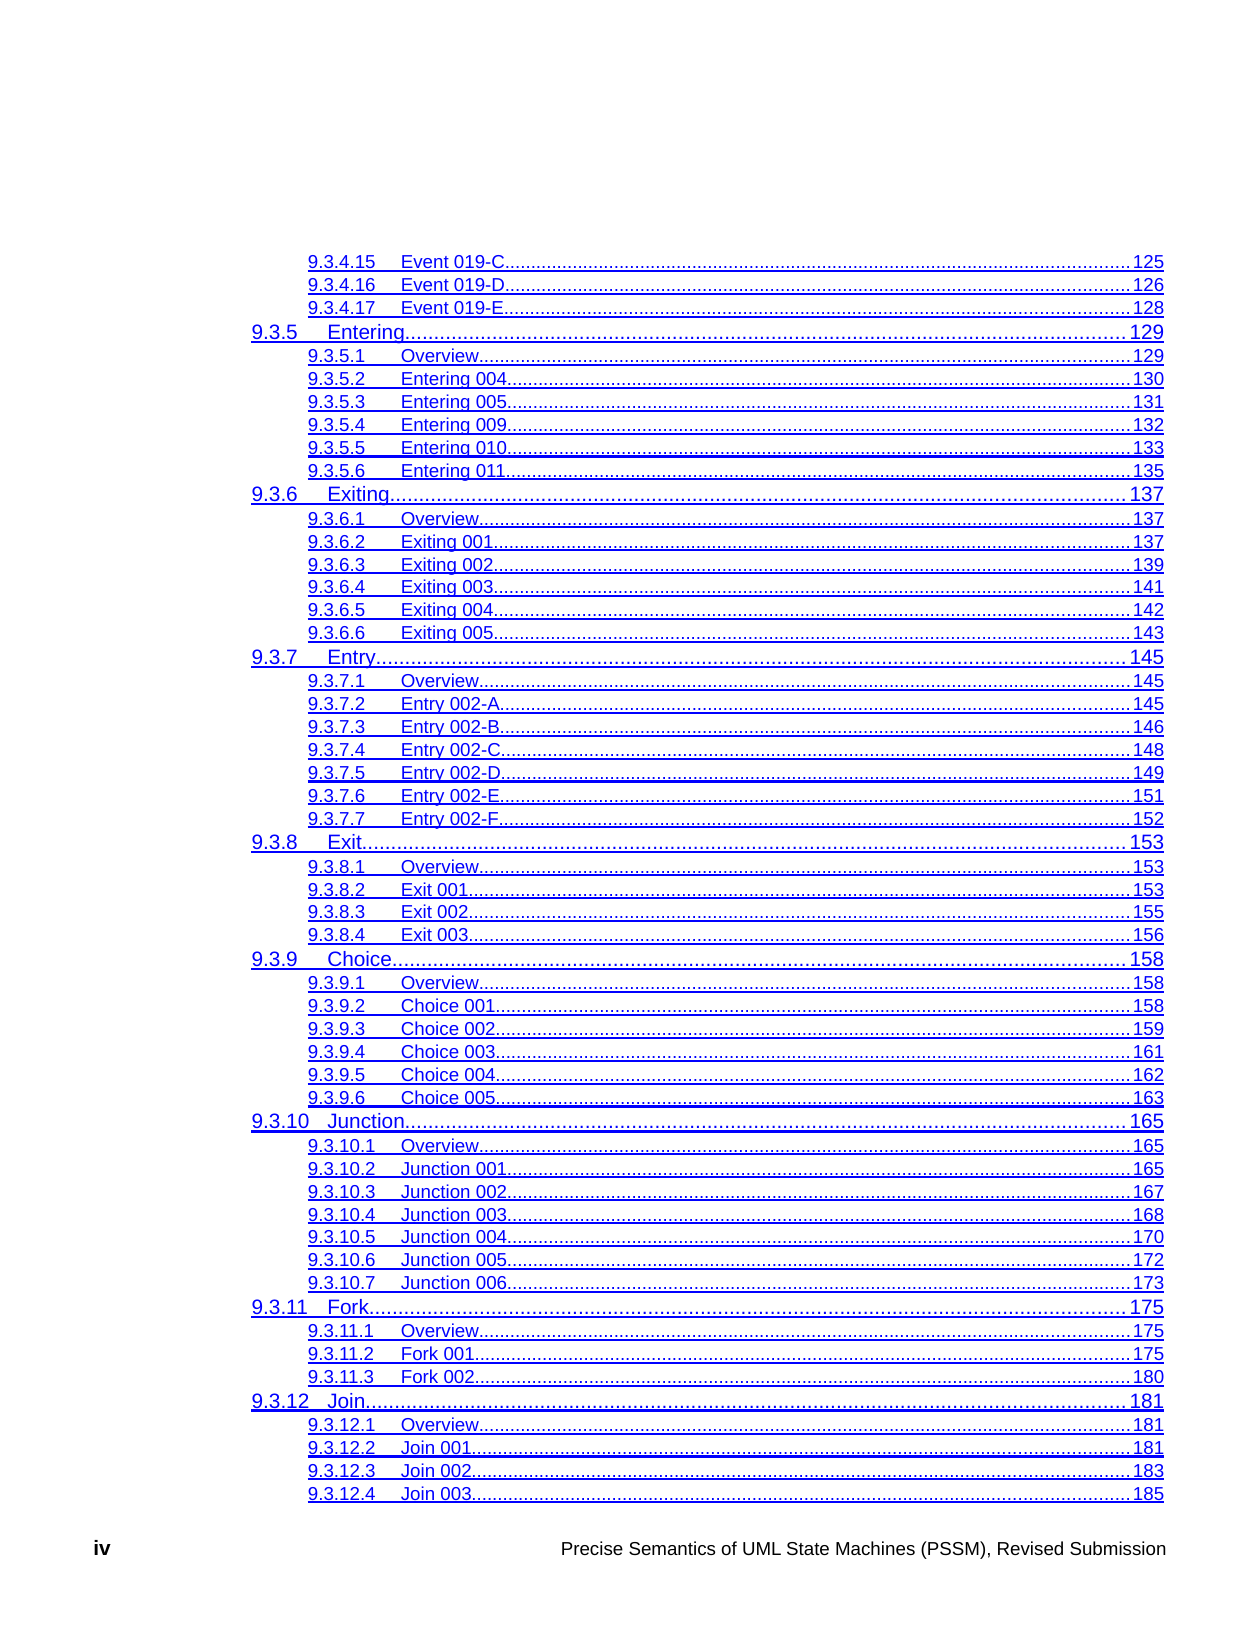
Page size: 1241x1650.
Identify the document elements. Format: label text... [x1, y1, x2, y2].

text 9.3.5.2 Entering 004 130 [308, 367, 1164, 387]
text 9.3.8.1 Overview 153 [308, 854, 1164, 874]
text 9.3.6 Exiting 137 [251, 481, 1164, 503]
text 9.3.12.4 Join 003 185 [308, 1481, 1164, 1501]
text 9.3.5.6 Entering 011 135 [308, 458, 1164, 478]
text 9.3.5.4 Entering 009 132 [308, 412, 1164, 433]
text 9.3.7.2 Entry 002-A 145 [308, 692, 1164, 712]
text 9.3.7.4 Entry 002-C 148 [308, 737, 1164, 758]
text 9.3.6.6 Exiting 005 143 [308, 621, 1164, 641]
text 9.3.7.5 Entry 002-D 149 [308, 760, 1164, 780]
text 9.3.10.3 Junction 002 167 [308, 1179, 1164, 1199]
text 9.3.8.2 Exit 001 153 [308, 877, 1164, 897]
text 9.3.8.4 Exit 003 156 [308, 923, 1164, 943]
text 9.3.7.6 Entry 002-E 151 [308, 783, 1164, 803]
text 9.3.7 Entry 145 [251, 644, 1164, 666]
text 9.3.10 Junction 165 [251, 1108, 1164, 1130]
text 9.3.12.2 Join 001 181 [308, 1435, 1164, 1455]
text 9.3.5 Entering 129 [251, 319, 1164, 341]
text 9.3.4.16 Event 019-D 126 [308, 273, 1164, 293]
text 9.3.6.3 Exiting 002 139 [308, 552, 1164, 572]
text 9.3.7.1 Overview 145 [308, 669, 1164, 689]
text 9.3.10.4 Junction 003 168 [308, 1202, 1164, 1222]
text 9.3.9.4 Choice 003 161 [308, 1039, 1164, 1060]
text 9.3.9.2 Choice 001 158 [308, 994, 1164, 1014]
text 9.3.10.5 Junction 004 170 [308, 1225, 1164, 1245]
text 9.3.10.6 Junction 005 172 [308, 1248, 1164, 1268]
text 9.3.12.1 Overview 181 [308, 1412, 1164, 1433]
text 9.3.9 Choice 158 [251, 946, 1164, 968]
text 9.3.4.17 Event 019-E 128 [308, 296, 1164, 316]
text 9.3.10.7 Junction 006 173 [308, 1271, 1164, 1291]
text 9.3.6.2 Exiting 001 137 [308, 529, 1164, 549]
text 9.3.12.3 Join 002 183 [308, 1458, 1164, 1478]
text 9.3.5.1 Overview 129 [308, 344, 1164, 364]
text 9.3.6.5 Exiting 004 142 [308, 598, 1164, 618]
text 9.3.4.15 Event 019-C 125 [308, 250, 1164, 270]
text 9.3.11 Fork 175 [251, 1294, 1164, 1316]
text 9.3.6.1 Overview 137 [308, 506, 1164, 526]
text 9.3.12 Join 181 [251, 1387, 1164, 1409]
text 9.3.6.4 Exiting 003 141 [308, 575, 1164, 595]
text 9.3.9.6 Choice 005 163 [308, 1085, 1164, 1105]
text 9.3.9.1 Overview 158 [308, 971, 1164, 991]
text 9.3.9.5 Choice 004 162 [308, 1062, 1164, 1083]
text 9.3.5.5 Entering 010 133 [308, 435, 1164, 455]
text 9.3.5.3 Entering 005 131 [308, 389, 1164, 410]
text 9.3.11.2 Fork 001 175 [308, 1342, 1164, 1362]
text 9.3.11.3 Fork 002 180 [308, 1364, 1164, 1385]
text 9.3.9.3 Choice 002 159 [308, 1017, 1164, 1037]
text 9.3.7.7 Entry 002-F 152 [308, 806, 1164, 826]
text 9.3.8 Exit 153 [251, 829, 1164, 851]
text 9.3.11.1 Overview 175 [308, 1319, 1164, 1339]
text 9.3.7.3 Entry 002-B 146 [308, 714, 1164, 735]
text 9.3.10.2 Junction 001 165 [308, 1156, 1164, 1176]
text 9.3.10.1 Overview 165 [308, 1133, 1164, 1153]
text 9.3.8.3 Exit 002 155 [308, 900, 1164, 920]
